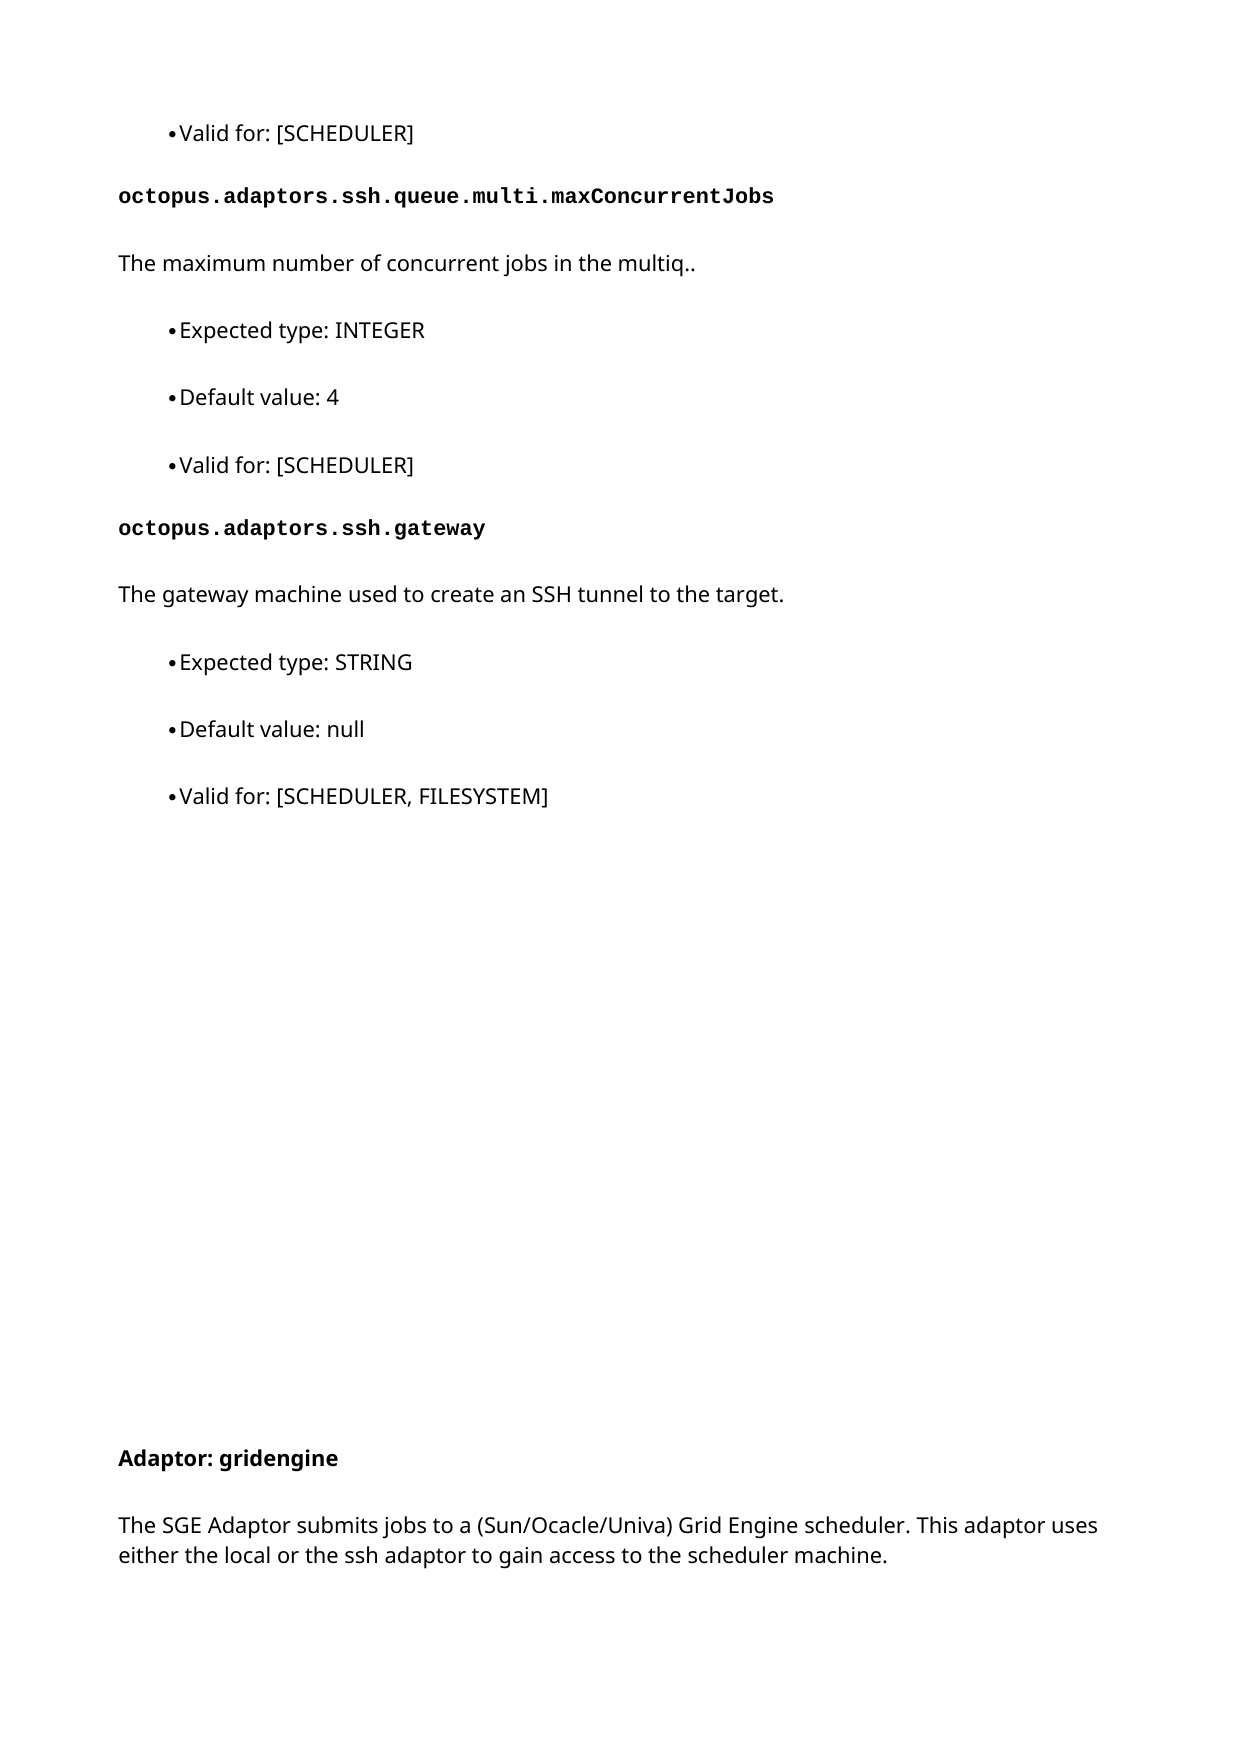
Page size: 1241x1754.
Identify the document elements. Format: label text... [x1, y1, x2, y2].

list Valid for: [SCHEDULER, FILESYSTEM] [118, 781, 1122, 811]
list Valid for: [SCHEDULER] [118, 118, 1122, 148]
list Default value: null [118, 714, 1122, 743]
list Expected type: INTEGER [118, 315, 1122, 345]
text The maximum number of concurrent jobs in the multiq.. [118, 248, 1122, 277]
list Valid for: [SCHEDULER] [118, 449, 1122, 479]
text Adaptor: gridengine [118, 1443, 1122, 1473]
text The SGE Adaptor submits jobs to a (Sun/Ocacle/Univa) Grid Engine scheduler. This adaptor uses either the local or the ssh adaptor to gain access to the scheduler machine. [118, 1510, 1122, 1570]
text The gateway machine used to create an SSH tunnel to the target. [118, 579, 1122, 609]
list Expected type: STRING [118, 646, 1122, 676]
list Default value: 4 [118, 382, 1122, 412]
text octopus.adaptors.ssh.queue.multi.maxConcurrentJobs [118, 185, 1122, 210]
text octopus.adaptors.ssh.gateway [118, 517, 1122, 542]
